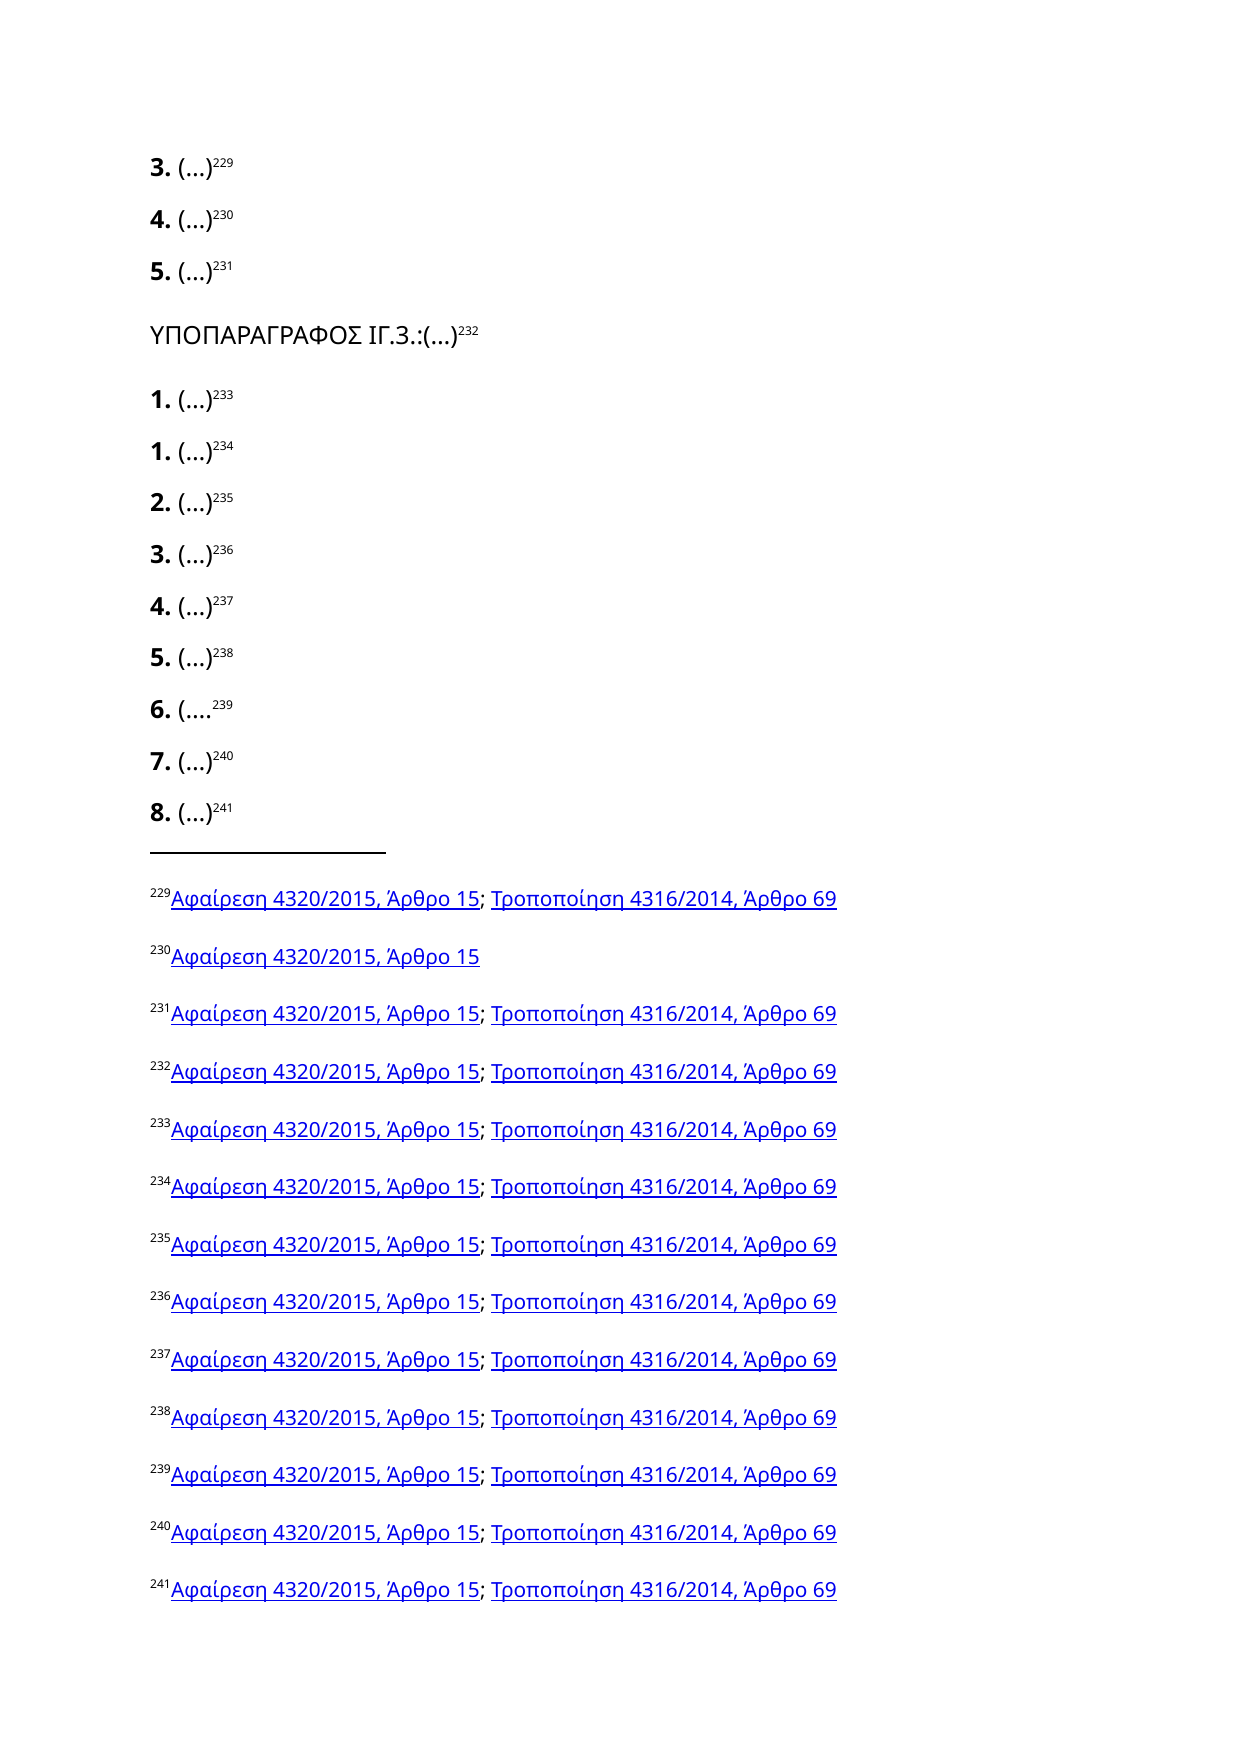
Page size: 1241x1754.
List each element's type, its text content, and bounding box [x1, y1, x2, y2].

text Αφαίρεση 4320/2015, Άρθρο 15; Τροποποίηση 4316/2014, Άρθρο 69 [150, 884, 1090, 913]
text Αφαίρεση 4320/2015, Άρθρο 15; Τροποποίηση 4316/2014, Άρθρο 69 [150, 1403, 1090, 1431]
text 1. (…) [150, 433, 1090, 467]
text Αφαίρεση 4320/2015, Άρθρο 15; Τροποποίηση 4316/2014, Άρθρο 69 [150, 1460, 1090, 1489]
text Αφαίρεση 4320/2015, Άρθρο 15; Τροποποίηση 4316/2014, Άρθρο 69 [150, 1172, 1090, 1201]
text 5. (…) [150, 640, 1090, 674]
text 6. (…. [150, 692, 1090, 726]
text 1. (…) [150, 382, 1090, 416]
text 8. (…) [150, 795, 1090, 829]
text Αφαίρεση 4320/2015, Άρθρο 15; Τροποποίηση 4316/2014, Άρθρο 69 [150, 1518, 1090, 1546]
text Αφαίρεση 4320/2015, Άρθρο 15; Τροποποίηση 4316/2014, Άρθρο 69 [150, 1057, 1090, 1086]
text 3. (…) [150, 150, 1090, 184]
text Αφαίρεση 4320/2015, Άρθρο 15; Τροποποίηση 4316/2014, Άρθρο 69 [150, 999, 1090, 1028]
text Αφαίρεση 4320/2015, Άρθρο 15; Τροποποίηση 4316/2014, Άρθρο 69 [150, 1345, 1090, 1373]
text 5. (…) [150, 253, 1090, 287]
text 3. (…) [150, 537, 1090, 571]
text 4. (…) [150, 588, 1090, 622]
text ΥΠΟΠΑΡΑΓΡΑΦΟΣ ΙΓ.3.:(…) [150, 317, 1090, 352]
text Αφαίρεση 4320/2015, Άρθρο 15; Τροποποίηση 4316/2014, Άρθρο 69 [150, 1230, 1090, 1258]
text 2. (…) [150, 485, 1090, 519]
text Αφαίρεση 4320/2015, Άρθρο 15; Τροποποίηση 4316/2014, Άρθρο 69 [150, 1576, 1090, 1604]
text 7. (…) [150, 743, 1090, 777]
text Αφαίρεση 4320/2015, Άρθρο 15; Τροποποίηση 4316/2014, Άρθρο 69 [150, 1115, 1090, 1143]
text 4. (…) [150, 202, 1090, 236]
text Αφαίρεση 4320/2015, Άρθρο 15; Τροποποίηση 4316/2014, Άρθρο 69 [150, 1287, 1090, 1316]
text Αφαίρεση 4320/2015, Άρθρο 15 [150, 942, 1090, 970]
